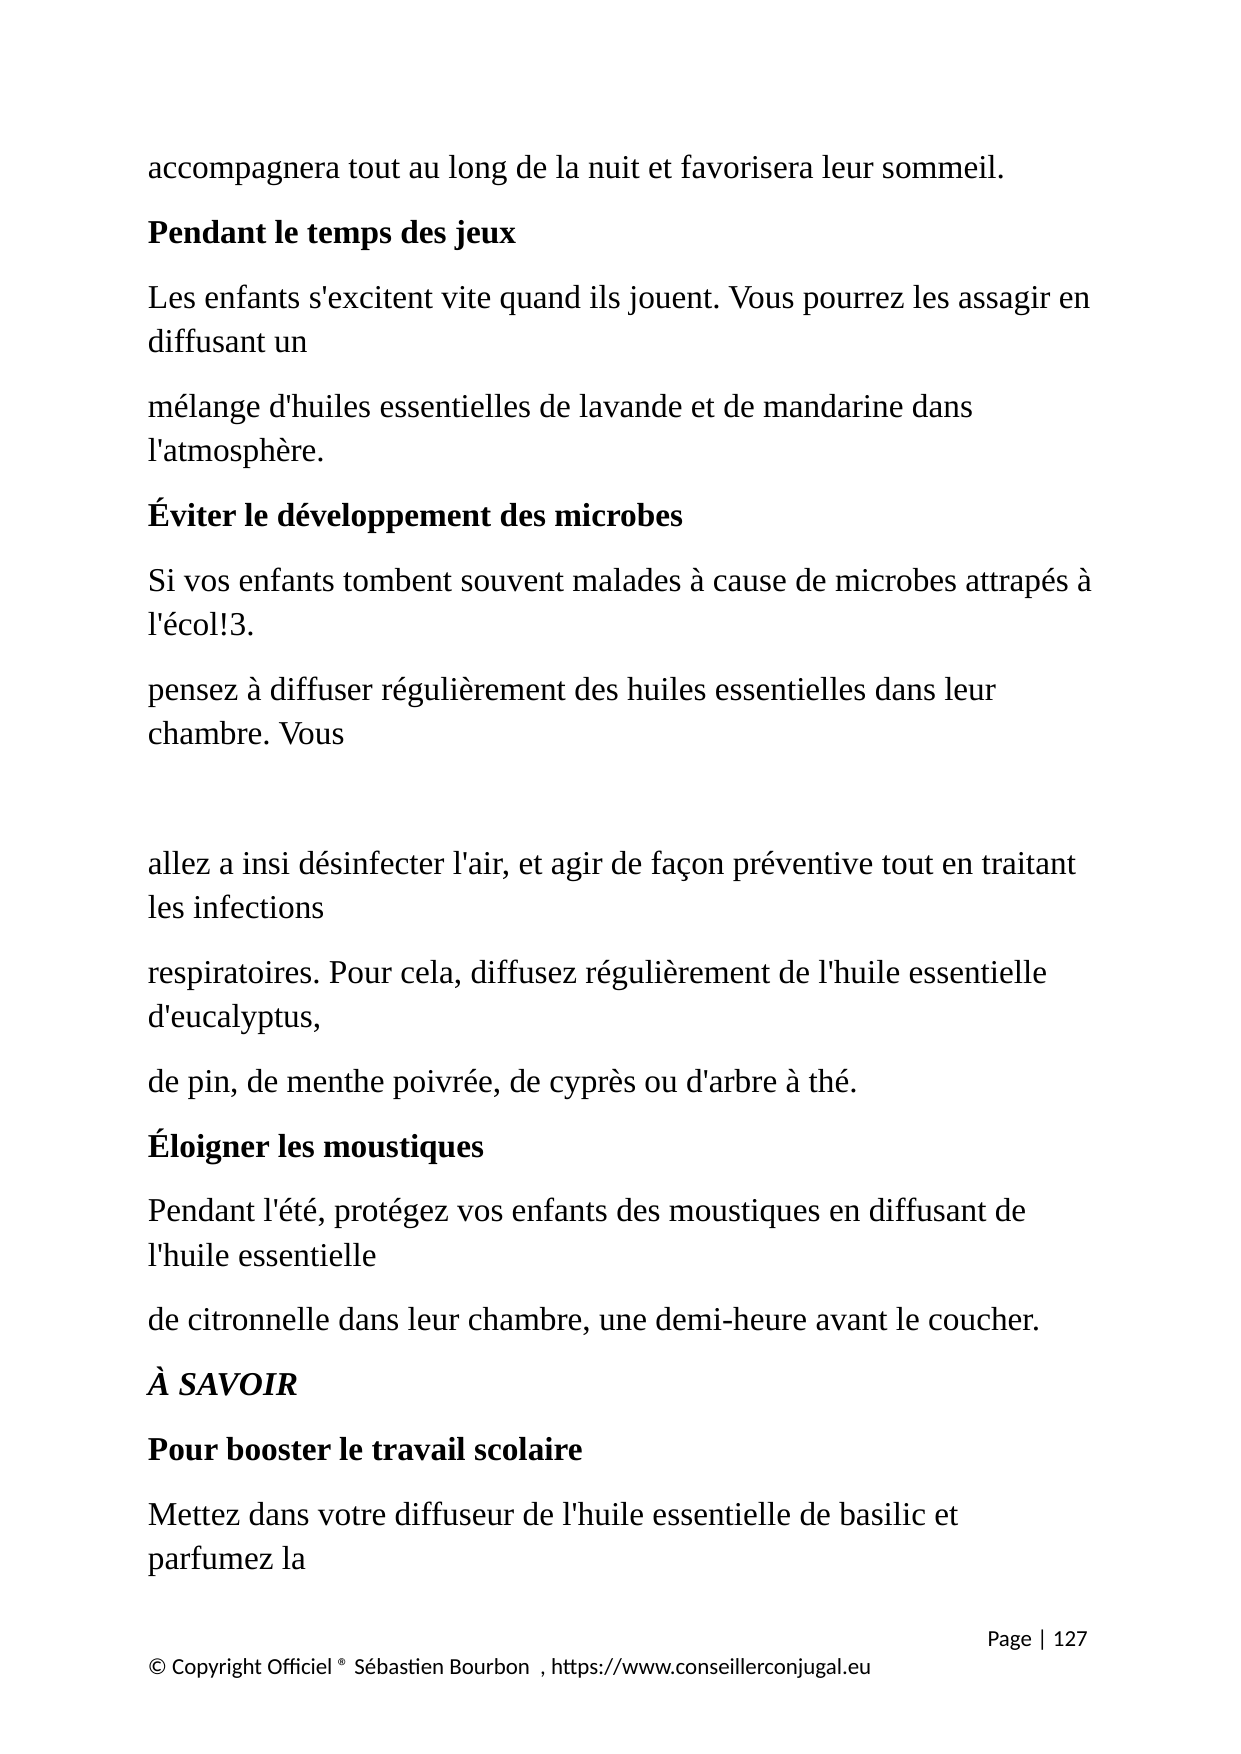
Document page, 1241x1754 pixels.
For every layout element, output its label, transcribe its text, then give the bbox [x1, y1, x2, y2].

text de citronnelle dans leur chambre, une demi-heure avant le coucher. [148, 1300, 1093, 1338]
text de pin, de menthe poivrée, de cyprès ou d'arbre à thé. [148, 1061, 1093, 1099]
text Mettez dans votre diffuseur de l'huile essentielle de basilic et parfumez la [148, 1494, 1093, 1577]
text À SAVOIR [148, 1364, 1093, 1403]
text Les enfants s'excitent vite quand ils jouent. Vous pourrez les assagir en diffusant un [148, 277, 1093, 360]
text Si vos enfants tombent souvent malades à cause de microbes attrapés à l'écol!3. [148, 560, 1093, 643]
text Éloigner les moustiques [148, 1126, 1093, 1164]
text pensez à diffuser régulièrement des huiles essentielles dans leur chambre. Vous [148, 669, 1093, 752]
text Pour booster le travail scolaire [148, 1429, 1093, 1468]
text respiratoires. Pour cela, diffusez régulièrement de l'huile essentielle d'eucalyptus, [148, 952, 1093, 1034]
text accompagnera tout au long de la nuit et favorisera leur sommeil. [148, 148, 1093, 186]
text Pendant l'été, protégez vos enfants des moustiques en diffusant de l'huile essentielle [148, 1191, 1093, 1273]
text allez a insi désinfecter l'air, et agir de façon préventive tout en traitant les infections [148, 843, 1093, 925]
text Éviter le développement des microbes [148, 495, 1093, 534]
text mélange d'huiles essentielles de lavande et de mandarine dans l'atmosphère. [148, 386, 1093, 469]
text Pendant le temps des jeux [148, 212, 1093, 251]
